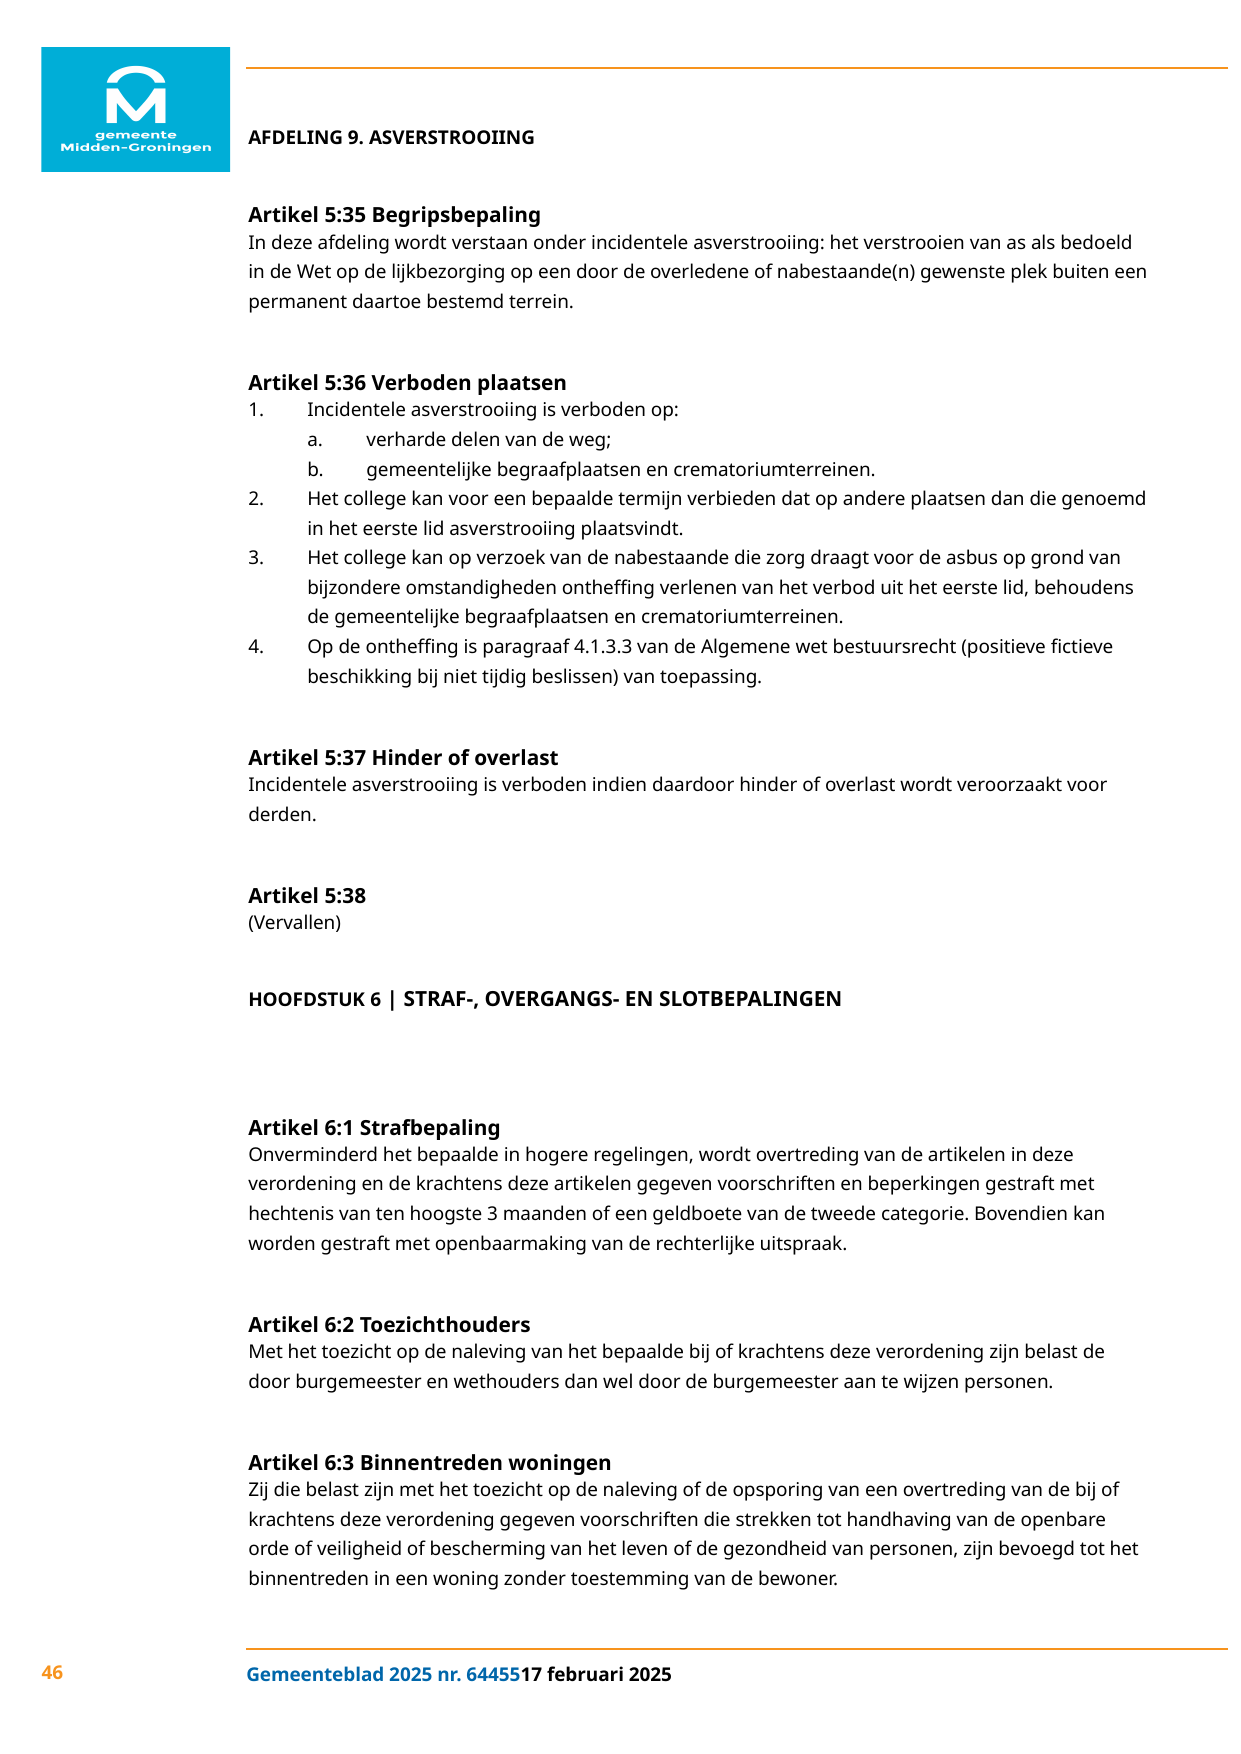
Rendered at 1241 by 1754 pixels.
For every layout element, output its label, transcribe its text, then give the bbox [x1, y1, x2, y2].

list Incidentele asverstrooiing is verboden op: [248, 397, 1152, 422]
picture [107, 89, 165, 122]
text Artikel 5:38 [248, 881, 1152, 909]
picture [108, 66, 164, 82]
list gemeentelijke begraafplaatsen en crematoriumterreinen. [307, 456, 1152, 481]
list Op de ontheffing is paragraaf 4.1.3.3 van de Algemene wet bestuursrecht (positieve fictieve beschikking bij niet tijdig beslissen) van toepassing. [248, 633, 1152, 688]
text Zij die belast zijn met het toezicht op de naleving of de opsporing van een overtreding van de bij of krachtens deze verordening gegeven voorschriften die strekken tot handhaving van de openbare orde of veiligheid of bescherming van het leven of de gezondheid van personen, zijn bevoegd tot het binnentreden in een woning zonder toestemming van de bewoner. [248, 1476, 1152, 1591]
text In deze afdeling wordt verstaan onder incidentele asverstrooiing: het verstrooien van as als bedoeld in de Wet op de lijkbezorging op een door de overledene of nabestaande(n) gewenste plek buiten een permanent daartoe bestemd terrein. [248, 229, 1152, 314]
text Artikel 6:1 Strafbepaling [248, 1113, 1152, 1141]
text Artikel 6:2 Toezichthouders [248, 1310, 1152, 1338]
text Incidentele asverstrooiing is verboden indien daardoor hinder of overlast wordt veroorzaakt voor derden. [248, 771, 1152, 827]
text Artikel 5:36 Verboden plaatsen [248, 368, 1152, 397]
list verharde delen van de weg; [307, 426, 1152, 452]
text Artikel 5:37 Hinder of overlast [248, 743, 1152, 771]
text Onverminderd het bepaalde in hogere regelingen, wordt overtreding van de artikelen in deze verordening en de krachtens deze artikelen gegeven voorschriften en beperkingen gestraft met hechtenis van ten hoogste 3 maanden of een geldboete van de tweede categorie. Bovendien kan worden gestraft met openbaarmaking van de rechterlijke uitspraak. [248, 1141, 1152, 1256]
list Het college kan voor een bepaalde termijn verbieden dat op andere plaatsen dan die genoemd in het eerste lid asverstrooiing plaatsvindt. [248, 485, 1152, 541]
text HOOFDSTUK 6 | STRAF-, OVERGANGS- EN SLOTBEPALINGEN [248, 984, 1152, 1013]
text Artikel 6:3 Binnentreden woningen [248, 1448, 1152, 1476]
text (Vervallen) [248, 909, 1152, 935]
text Artikel 5:35 Begripsbepaling [248, 201, 1152, 229]
text AFDELING 9. ASVERSTROOIING [248, 124, 1152, 150]
picture [184, 146, 190, 153]
text Met het toezicht op de naleving van het bepaalde bij of krachtens deze verordening zijn belast de door burgemeester en wethouders dan wel door de burgemeester aan te wijzen personen. [248, 1338, 1152, 1393]
list Het college kan op verzoek van de nabestaande die zorg draagt voor de asbus op grond van bijzondere omstandigheden ontheffing verlenen van het verbod uit het eerste lid, behoudens de gemeentelijke begraafplaatsen en crematoriumterreinen. [248, 544, 1152, 629]
